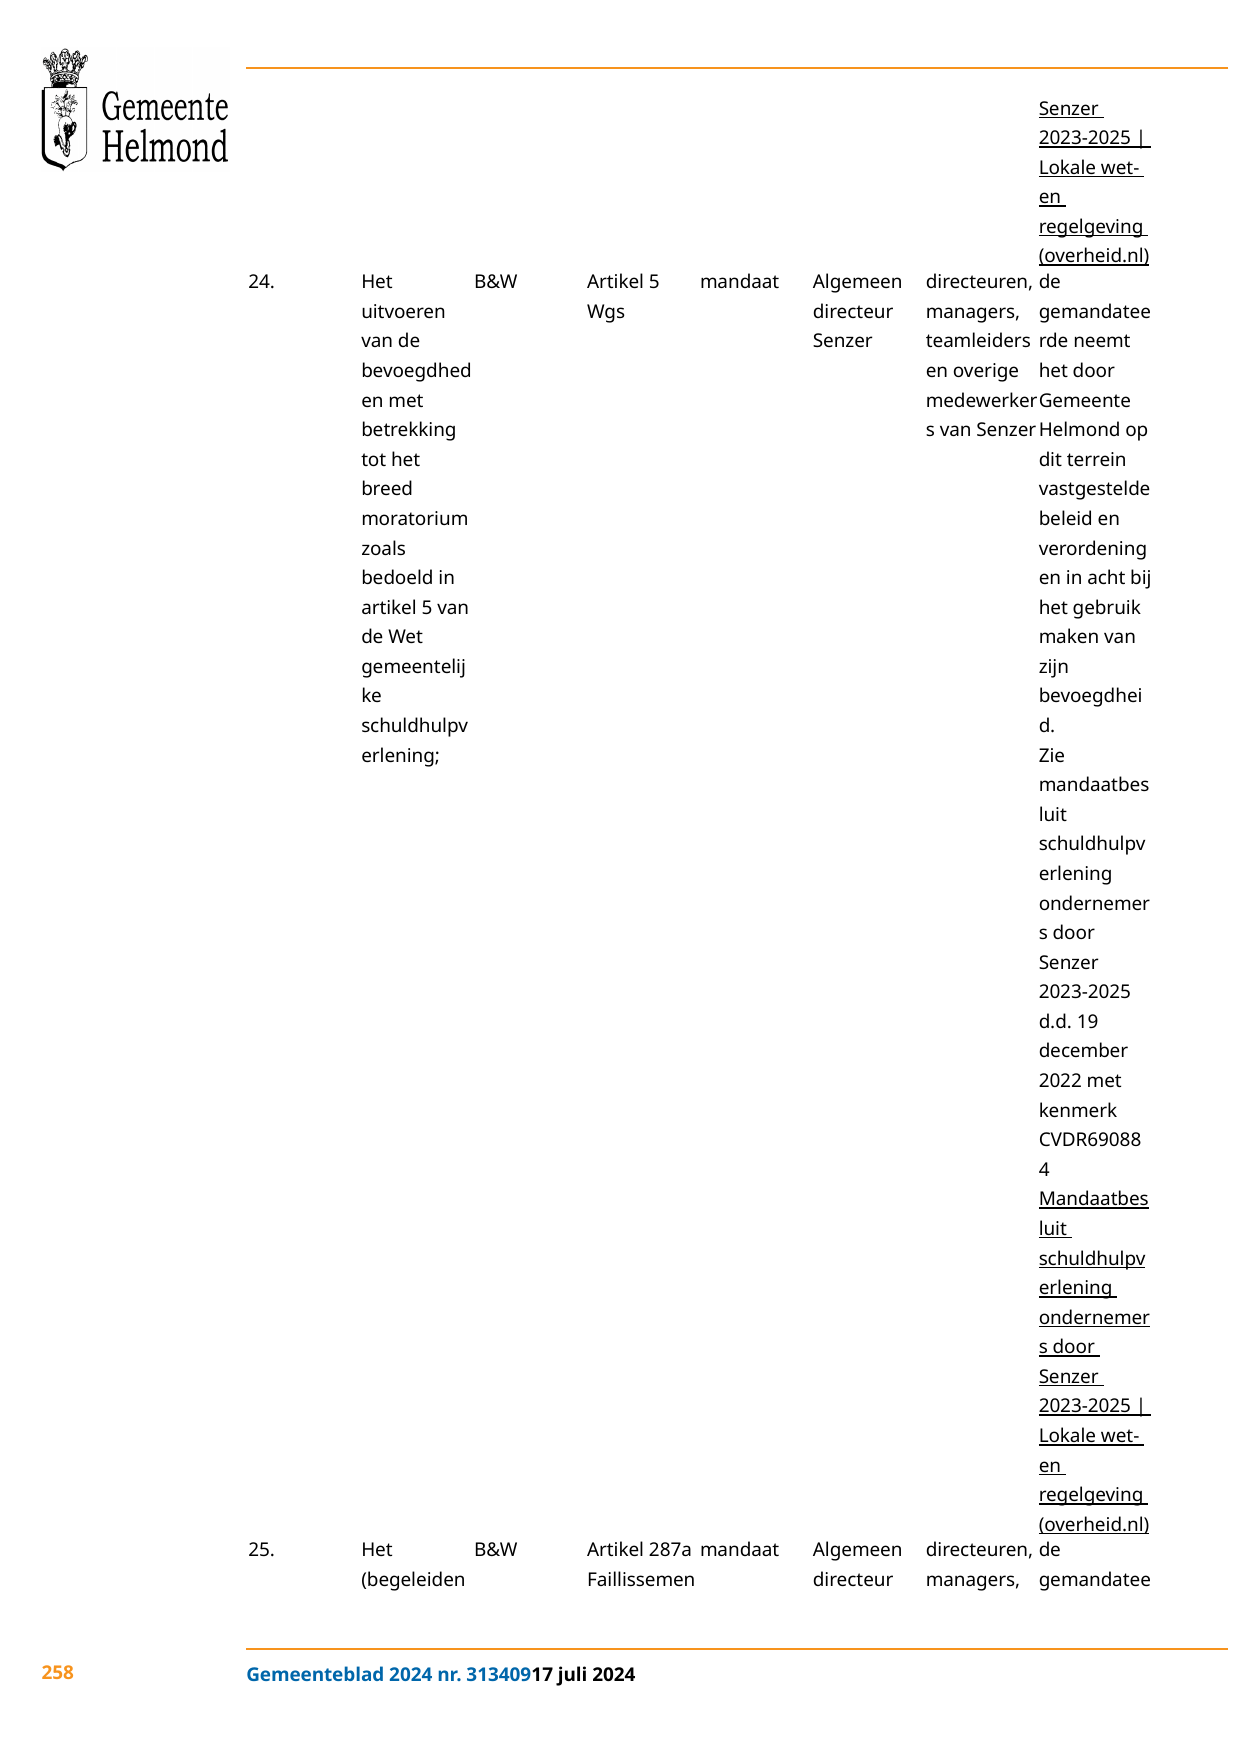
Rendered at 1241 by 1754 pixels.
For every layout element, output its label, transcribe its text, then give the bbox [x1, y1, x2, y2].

table_cell Algemeen directeur [813, 1537, 926, 1592]
table_cell [361, 95, 474, 268]
table_cell Het uitvoeren van de bevoegdheden met betrekking tot het breed moratorium zoals bedoeld in artikel 5 van de Wet gemeentelijke schuldhulpverlening; [361, 269, 474, 1537]
table_cell Algemeen directeur Senzer [813, 269, 926, 1537]
table_cell Het (begeleiden [361, 1537, 474, 1592]
table_cell [926, 95, 1038, 268]
table_cell 24. [248, 269, 361, 1537]
table_cell Artikel 5 Wgs [587, 269, 700, 1537]
picture [41, 47, 231, 172]
table_cell 25. [248, 1537, 361, 1592]
table_cell mandaat [700, 1537, 813, 1592]
table_cell Artikel 287a Faillissemen [587, 1537, 700, 1592]
table_cell [813, 95, 926, 268]
table_cell de gemandatee [1039, 1537, 1152, 1592]
table_cell de gemandateerde neemt het door Gemeente Helmond op dit terrein vastgestelde beleid en verordeningen in acht bij het gebruik maken van zijn bevoegdheid. Zie mandaatbesluit schuldhulpverlening ondernemers door Senzer 2023-2025 d.d. 19 december 2022 met kenmerk CVDR690884 Mandaatbesluit schuldhulpverlening ondernemers door Senzer 2023-2025 | Lokale wet- en regelgeving (overheid.nl) [1039, 269, 1152, 1537]
table_cell directeuren, managers, teamleiders en overige medewerkers van Senzer [926, 269, 1038, 1537]
table_cell [587, 95, 700, 268]
table_cell mandaat [700, 269, 813, 1537]
table_cell Senzer 2023-2025 | Lokale wet- en regelgeving (overheid.nl) [1039, 95, 1152, 268]
table_cell directeuren, managers, [926, 1537, 1038, 1592]
table_cell B&W [474, 269, 587, 1537]
table_cell [474, 95, 587, 268]
table_cell [700, 95, 813, 268]
table_cell B&W [474, 1537, 587, 1592]
table_cell [248, 95, 361, 268]
